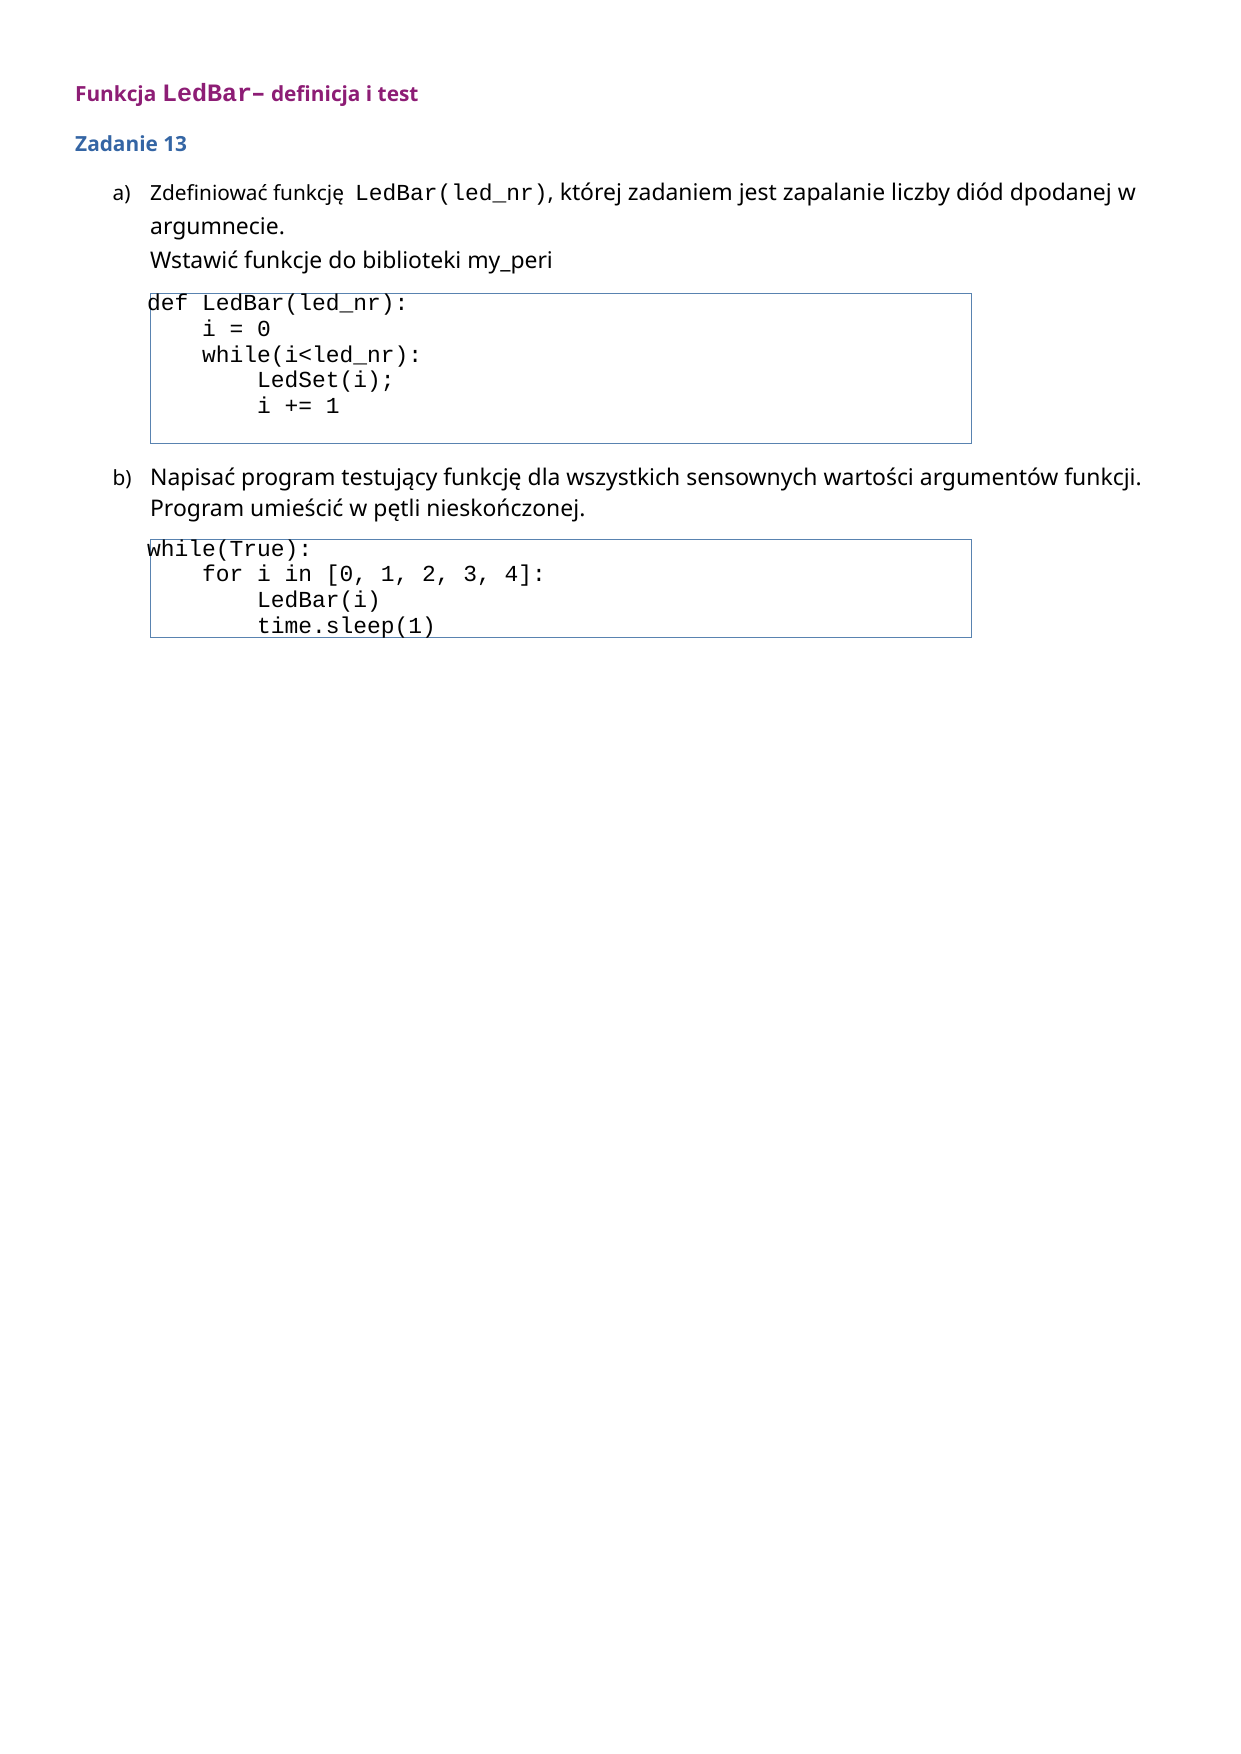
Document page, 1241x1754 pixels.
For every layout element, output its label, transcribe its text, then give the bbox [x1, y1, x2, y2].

text Zadanie 13 [75, 129, 1165, 157]
text Funkcja LedBar– definicja i test [75, 75, 1165, 109]
list Napisać program testujący funkcję dla wszystkich sensownych wartości argumentów funkcji. Program umieścić w pętli nieskończonej. [112, 461, 1165, 523]
list Zdefiniować funkcję LedBar(led_nr), której zadaniem jest zapalanie liczby diód dpodanej w argumnecie. Wstawić funkcje do biblioteki my_peri [112, 176, 1165, 275]
